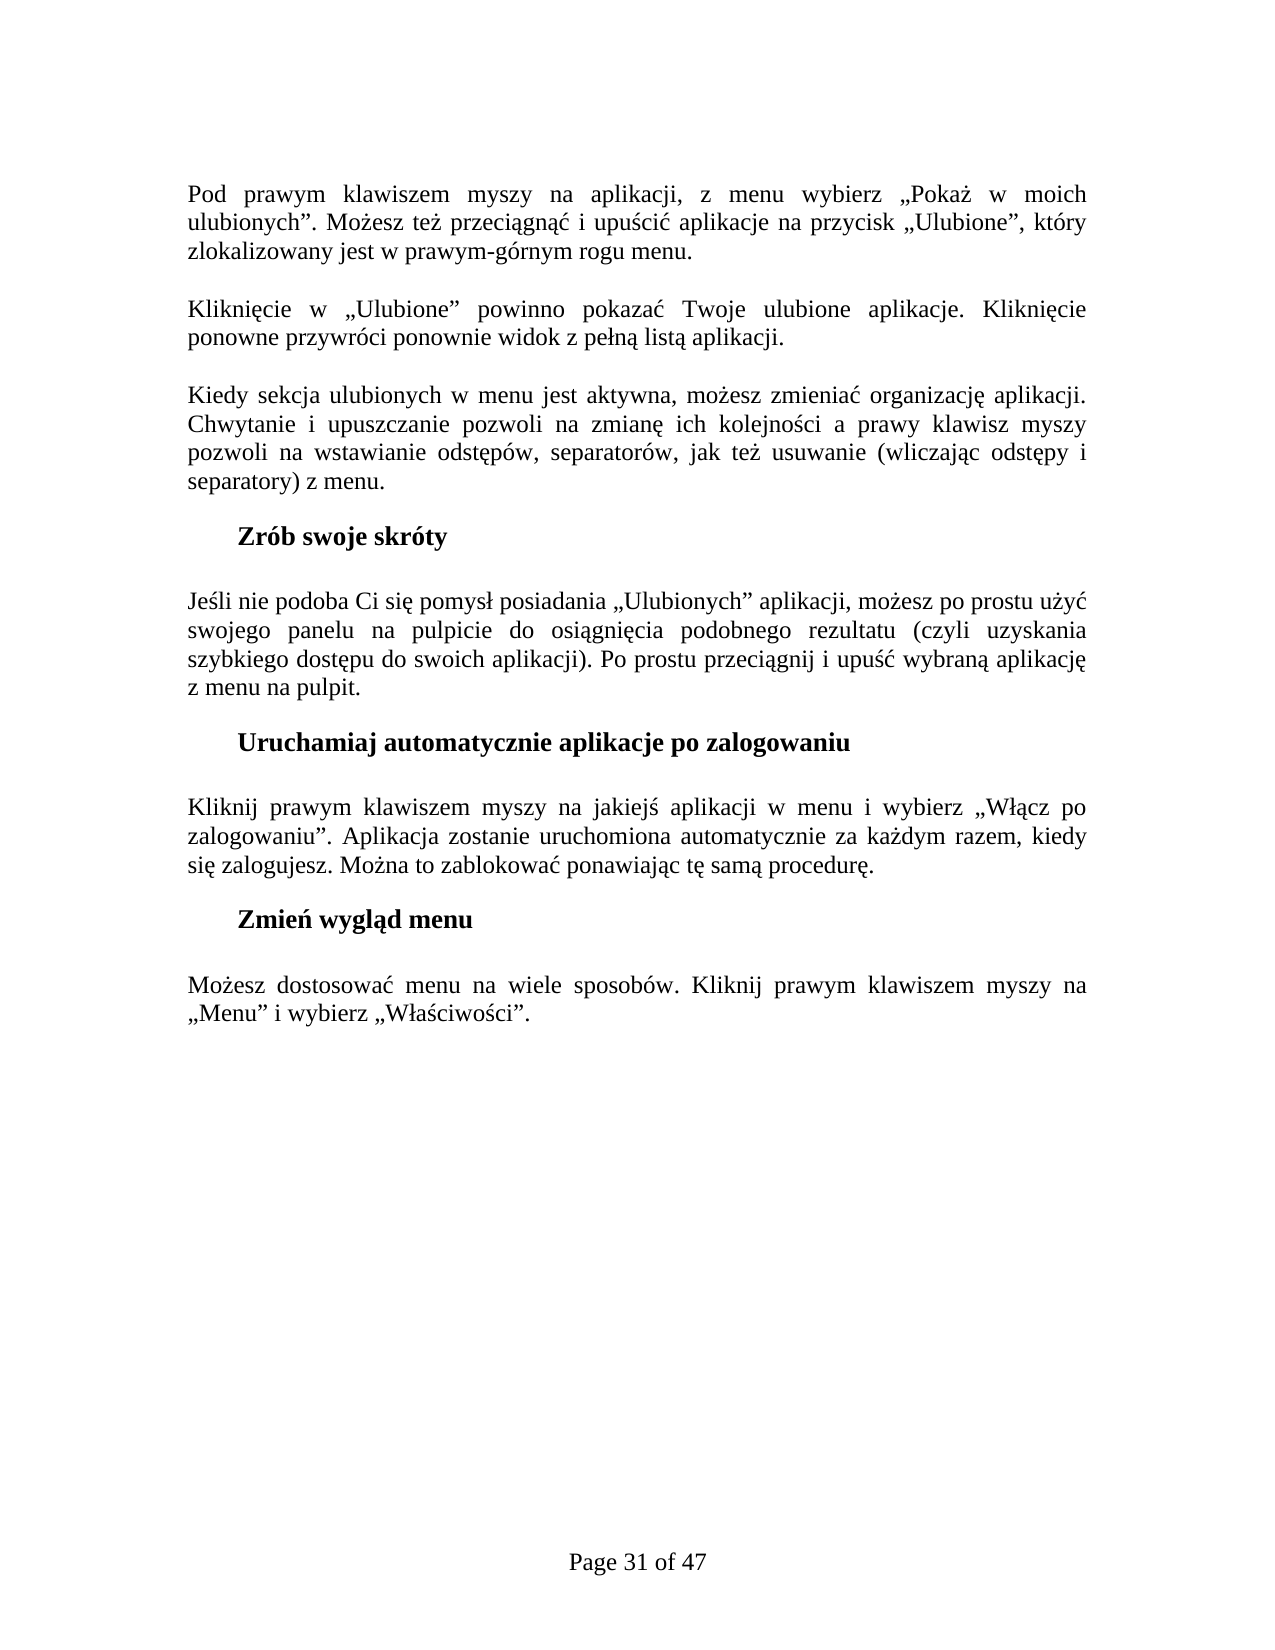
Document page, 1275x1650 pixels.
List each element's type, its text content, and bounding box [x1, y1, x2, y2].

text Kiedy sekcja ulubionych w menu jest aktywna, możesz zmieniać organizację aplikacji. Chwytanie i upuszczanie pozwoli na zmianę ich kolejności a prawy klawisz myszy pozwoli na wstawianie odstępów, separatorów, jak też usuwanie (wliczając odstępy i separatory) z menu. [187, 380, 1087, 495]
subtitle Zmień wygląd menu [187, 903, 1087, 935]
text Pod prawym klawiszem myszy na aplikacji, z menu wybierz „Pokaż w moich ulubionych”. Możesz też przeciągnąć i upuścić aplikacje na przycisk „Ulubione”, który zlokalizowany jest w prawym-górnym rogu menu. [187, 179, 1087, 265]
text Możesz dostosować menu na wiele sposobów. Kliknij prawym klawiszem myszy na „Menu” i wybierz „Właściwości”. [187, 970, 1087, 1027]
text Kliknij prawym klawiszem myszy na jakiejś aplikacji w menu i wybierz „Włącz po zalogowaniu”. Aplikacja zostanie uruchomiona automatycznie za każdym razem, kiedy się zalogujesz. Można to zablokować ponawiając tę samą procedurę. [187, 792, 1087, 878]
text Jeśli nie podoba Ci się pomysł posiadania „Ulubionych” aplikacji, możesz po prostu użyć swojego panelu na pulpicie do osiągnięcia podobnego rezultatu (czyli uzyskania szybkiego dostępu do swoich aplikacji). Po prostu przeciągnij i upuść wybraną aplikację z menu na pulpit. [187, 586, 1087, 701]
subtitle Zrób swoje skróty [187, 520, 1087, 551]
subtitle Uruchamiaj automatycznie aplikacje po zalogowaniu [187, 726, 1087, 757]
